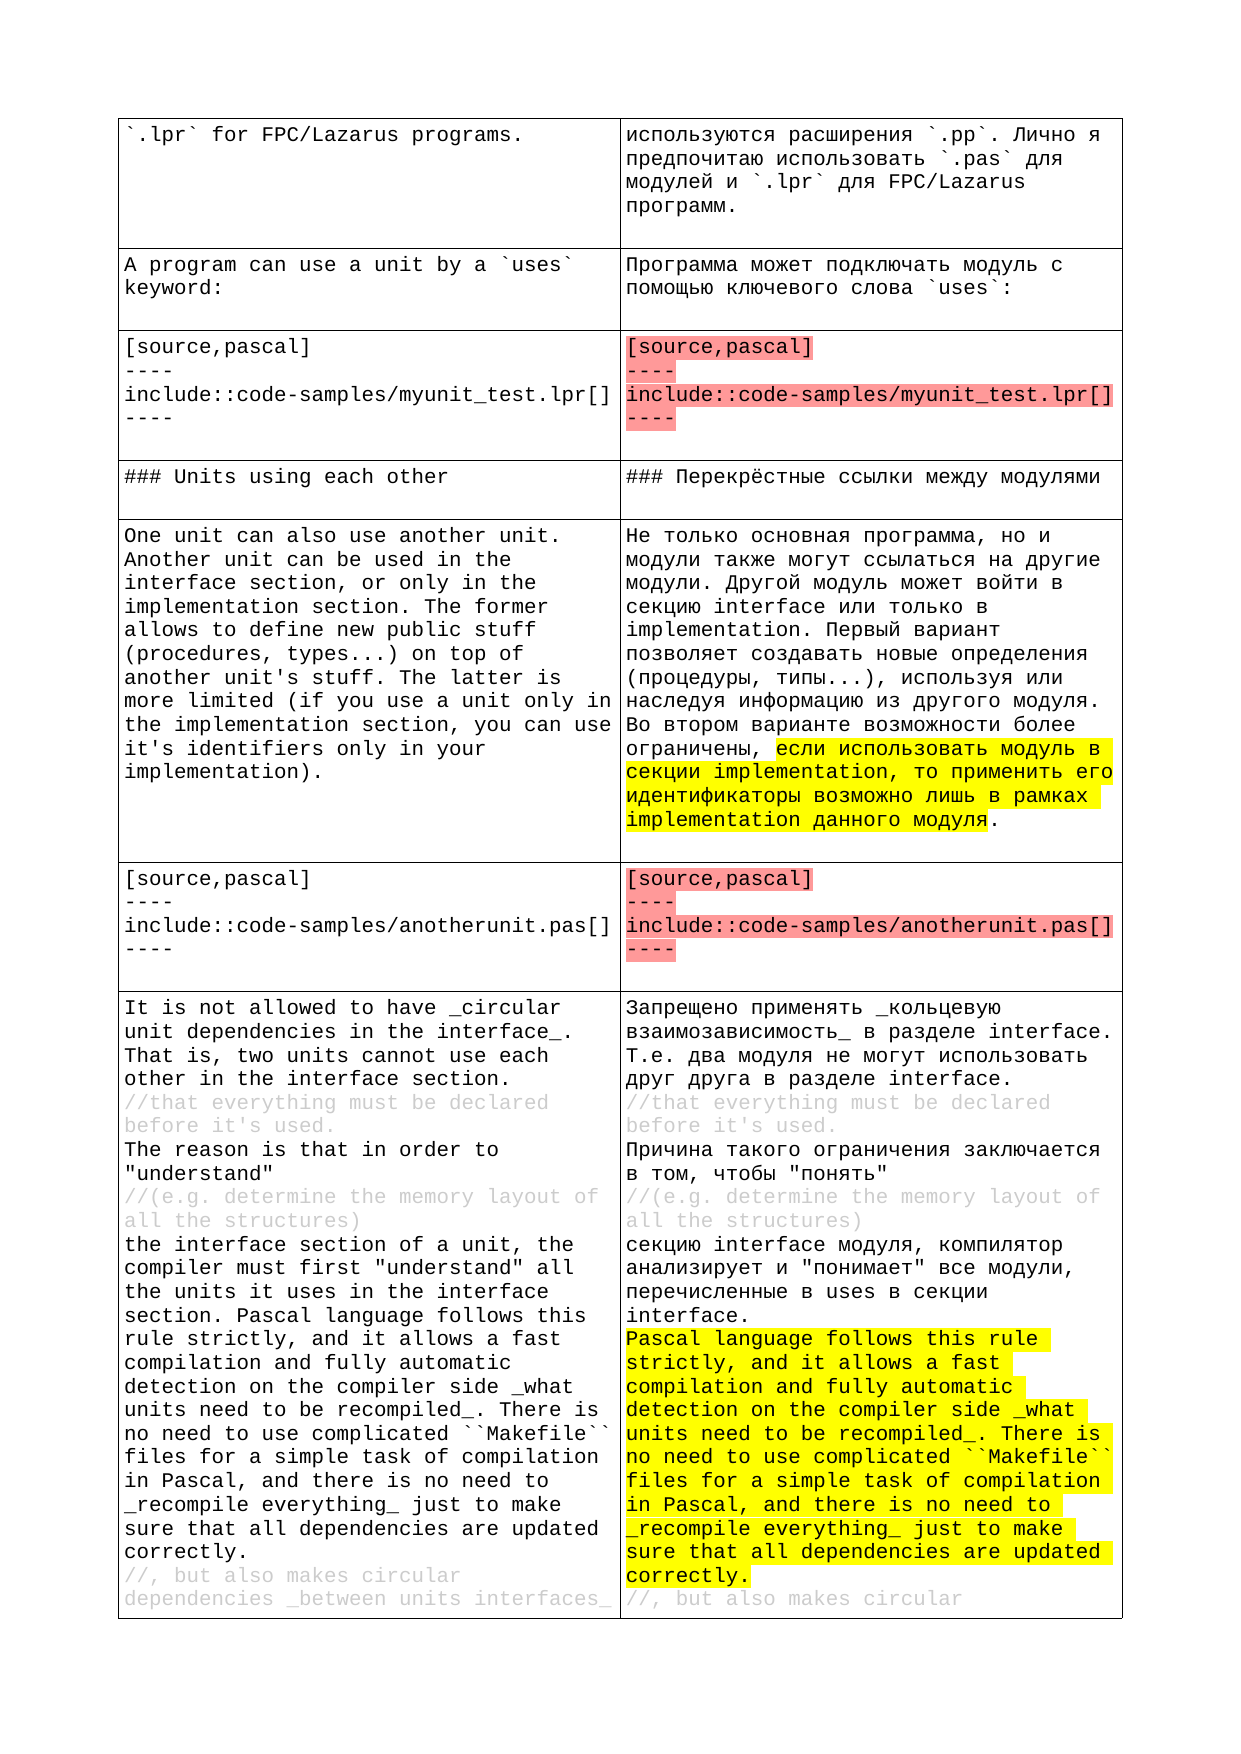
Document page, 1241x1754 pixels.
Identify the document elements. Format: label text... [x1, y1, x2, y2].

table_cell используются расширения `.pp`. Лично я предпочитаю использовать `.pas` для модулей и `.lpr` для FPC/Lazarus программ. [621, 119, 1122, 248]
table_cell A program can use a unit by a `uses` keyword: [119, 249, 620, 330]
table_cell Запрещено применять _кольцевую взаимозависимость_ в разделе interface. Т.е. два модуля не могут использовать друг друга в разделе interface. //that everything must be declared before it's used. Причина такого ограничения заключается в том, чтобы "понять" //(e.g. determine the memory layout of all the structures) секцию interface модуля, компилятор анализирует и "понимает" все модули, перечисленные в uses в секции interface. Pascal language follows this rule strictly, and it allows a fast compilation and fully automatic detection on the compiler side _what units need to be recompiled_. There is no need to use complicated ``Makefile`` files for a simple task of compilation in Pascal, and there is no need to _recompile everything_ just to make sure that all dependencies are updated correctly. //, but also makes circular [621, 992, 1122, 1618]
table_cell Программа может подключать модуль с помощью ключевого слова `uses`: [621, 249, 1122, 330]
table_cell It is not allowed to have _circular unit dependencies in the interface_. That is, two units cannot use each other in the interface section. //that everything must be declared before it's used. The reason is that in order to "understand" //(e.g. determine the memory layout of all the structures) the interface section of a unit, the compiler must first "understand" all the units it uses in the interface section. Pascal language follows this rule strictly, and it allows a fast compilation and fully automatic detection on the compiler side _what units need to be recompiled_. There is no need to use complicated ``Makefile`` files for a simple task of compilation in Pascal, and there is no need to _recompile everything_ just to make sure that all dependencies are updated correctly. //, but also makes circular dependencies _between units interfaces_ [119, 992, 620, 1618]
table_cell [source,pascal] ---- include::code-samples/anotherunit.pas[] ---- [621, 863, 1122, 991]
table_cell ### Units using each other [119, 461, 620, 519]
table_cell Не только основная программа, но и модули также могут ссылаться на другие модули. Другой модуль может войти в секцию interface или только в implementation. Первый вариант позволяет создавать новые определения (процедуры, типы...), используя или наследуя информацию из другого модуля. Во втором варианте возможности более ограничены, если использовать модуль в секции implementation, то применить его идентификаторы возможно лишь в рамках implementation данного модуля. [621, 520, 1122, 862]
table_cell [source,pascal] ---- include::code-samples/anotherunit.pas[] ---- [119, 863, 620, 991]
table_cell [source,pascal] ---- include::code-samples/myunit_test.lpr[] ---- [119, 331, 620, 460]
table_cell `.lpr` for FPC/Lazarus programs. [119, 119, 620, 248]
table_cell One unit can also use another unit. Another unit can be used in the interface section, or only in the implementation section. The former allows to define new public stuff (procedures, types...) on top of another unit's stuff. The latter is more limited (if you use a unit only in the implementation section, you can use it's identifiers only in your implementation). [119, 520, 620, 862]
table_cell ### Перекрёстные ссылки между модулями [621, 461, 1122, 519]
table_cell [source,pascal] ---- include::code-samples/myunit_test.lpr[] ---- [621, 331, 1122, 460]
